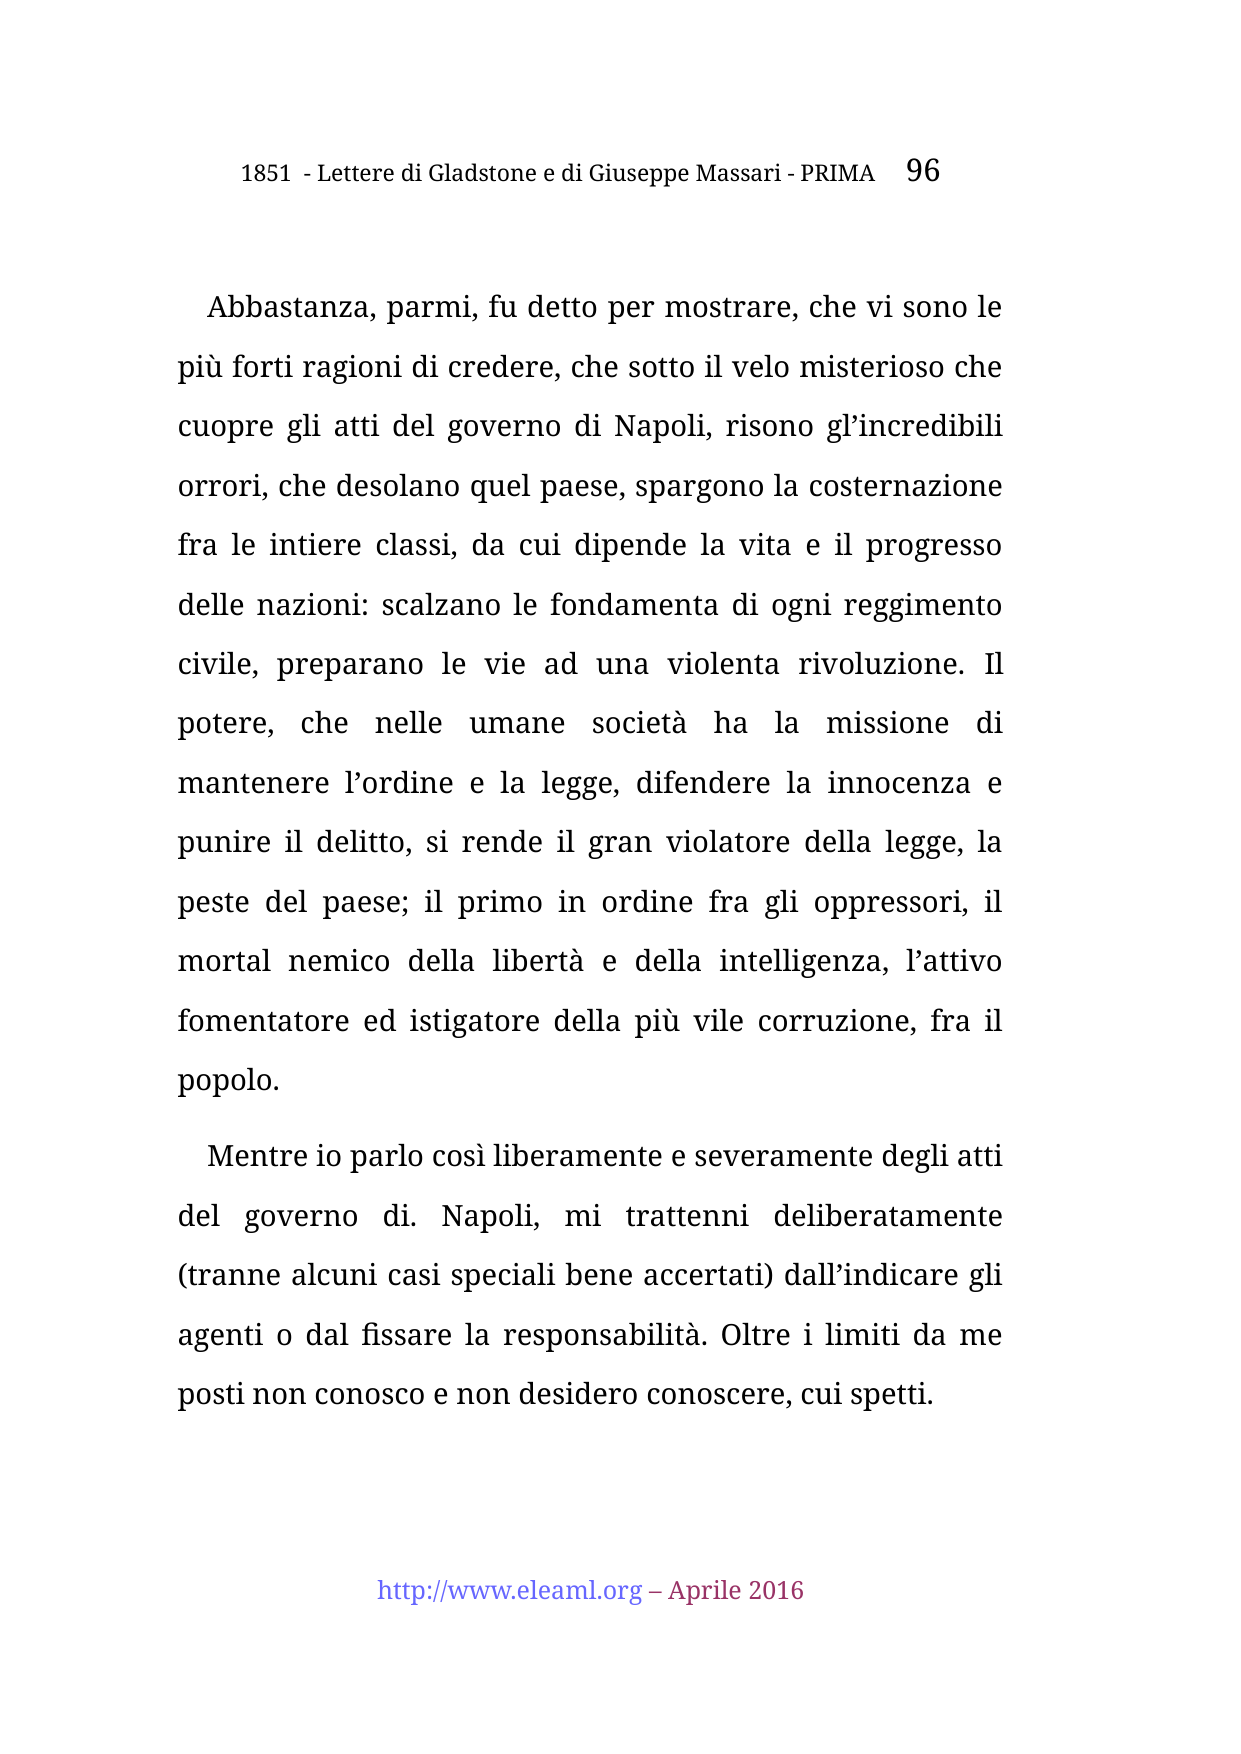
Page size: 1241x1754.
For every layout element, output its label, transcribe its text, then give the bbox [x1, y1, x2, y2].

text Abbastanza, parmi, fu detto per mostrare, che vi sono le più forti ragioni di credere, che sotto il velo misterioso che cuopre gli atti del governo di Napoli, risono gl’incredibili orrori, che desolano quel paese, spargono la costernazione fra le intiere classi, da cui dipende la vita e il progresso delle nazioni: scalzano le fondamenta di ogni reggimento civile, preparano le vie ad una violenta rivoluzione. Il potere, che nelle umane società ha la missione di mantenere l’ordine e la legge, difendere la innocenza e punire il delitto, si rende il gran violatore della legge, la peste del paese; il primo in ordine fra gli oppressori, il mortal nemico della libertà e della intelligenza, l’attivo fomentatore ed istigatore della più vile corruzione, fra il popolo. [177, 286, 1004, 1099]
text Mentre io parlo così liberamente e severamente degli atti del governo di. Napoli, mi trattenni deliberatamente (tranne alcuni casi speciali bene accertati) dall’indicare gli agenti o dal fissare la responsabilità. Oltre i limiti da me posti non conosco e non desidero conoscere, cui spetti. [177, 1135, 1004, 1413]
